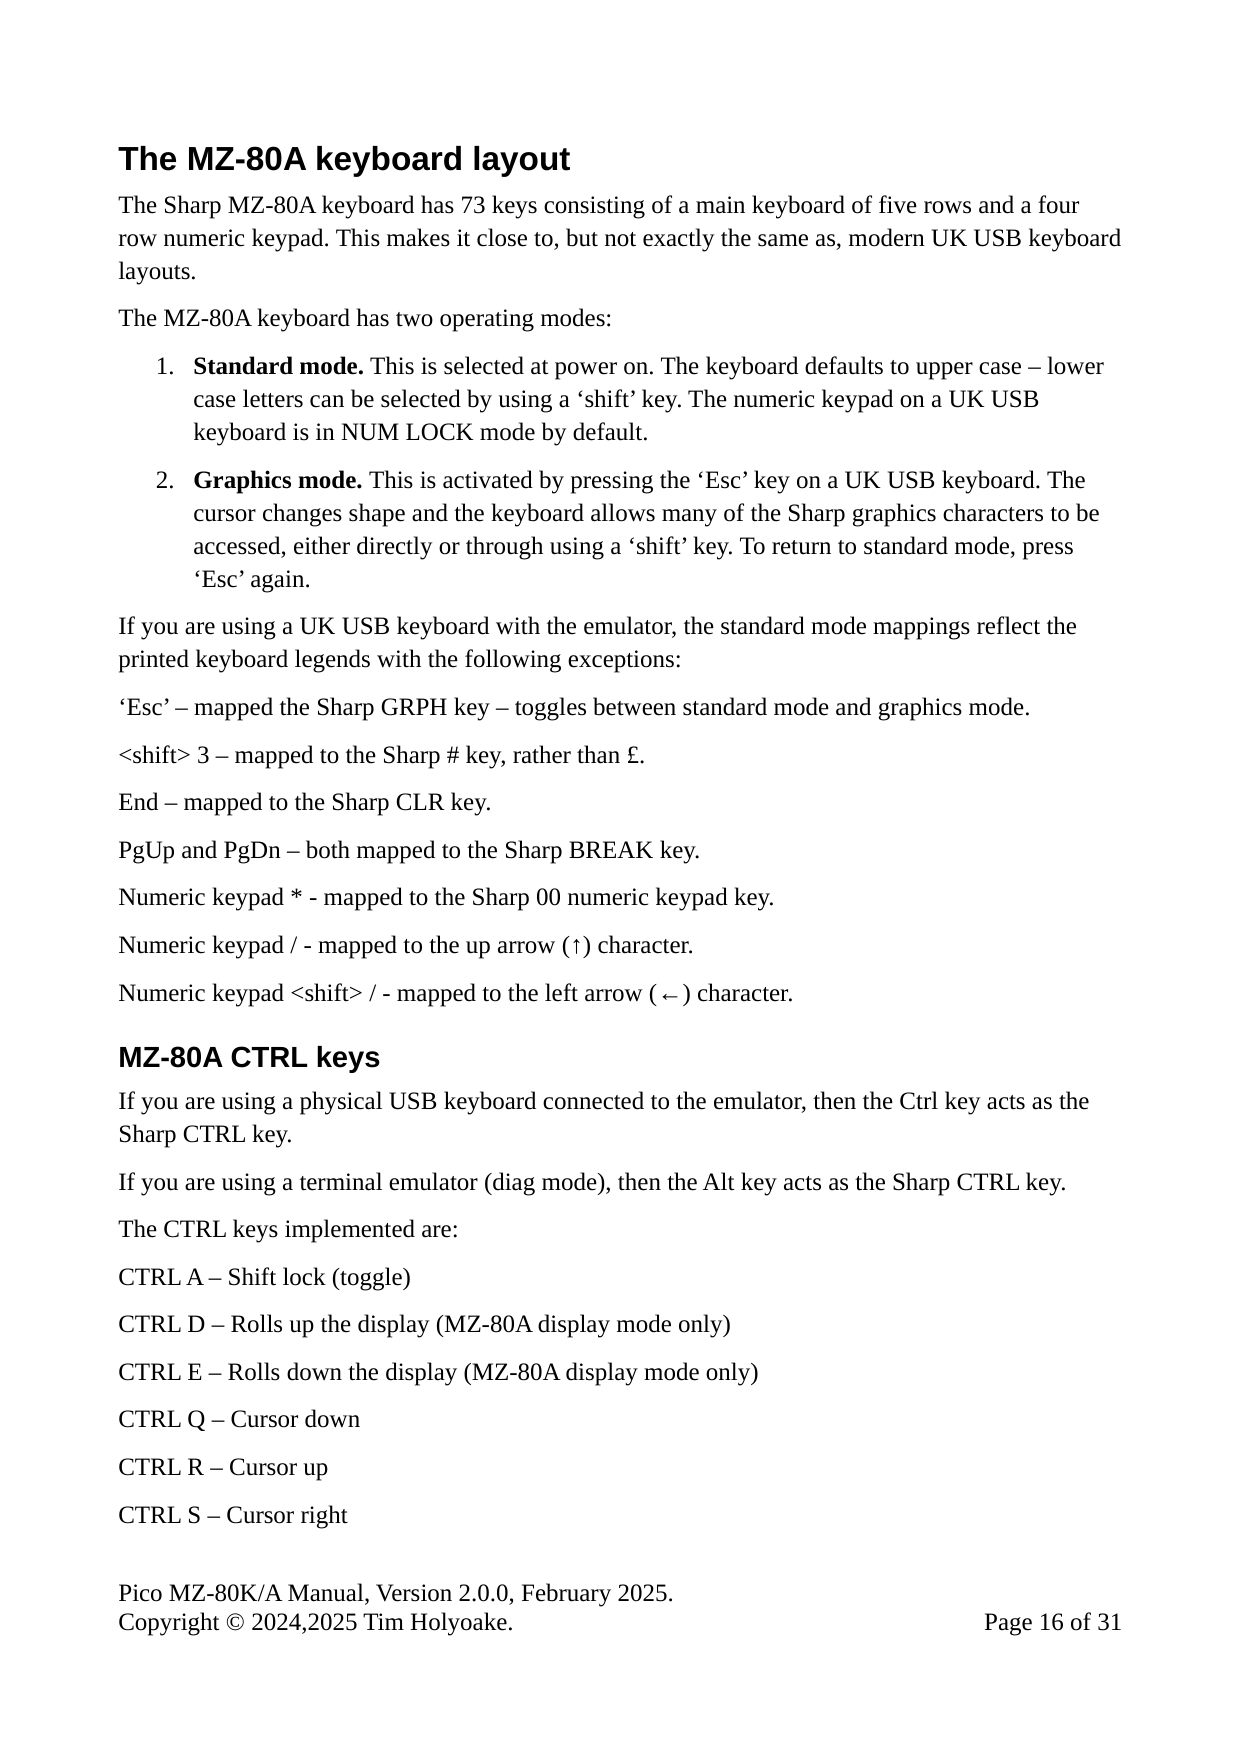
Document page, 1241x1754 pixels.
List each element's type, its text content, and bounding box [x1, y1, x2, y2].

text CTRL R – Cursor up [118, 1452, 1122, 1481]
text If you are using a terminal emulator (diag mode), then the Alt key acts as the Sharp CTRL key. [118, 1167, 1122, 1195]
text PgUp and PgDn – both mapped to the Sharp BREAK key. [118, 835, 1122, 864]
text The CTRL keys implemented are: [118, 1214, 1122, 1243]
text End – mapped to the Sharp CLR key. [118, 787, 1122, 816]
text The MZ-80A keyboard has two operating modes: [118, 303, 1122, 332]
text The Sharp MZ-80A keyboard has 73 keys consisting of a main keyboard of five rows and a four row numeric keypad. This makes it close to, but not exactly the same as, modern UK USB keyboard layouts. [118, 190, 1122, 285]
text CTRL Q – Cursor down [118, 1404, 1122, 1433]
text CTRL A – Shift lock (toggle) [118, 1262, 1122, 1291]
text CTRL S – Cursor right [118, 1500, 1122, 1528]
text CTRL D – Rolls up the display (MZ-80A display mode only) [118, 1309, 1122, 1338]
text ‘Esc’ – mapped the Sharp GRPH key – toggles between standard mode and graphics mode. [118, 692, 1122, 721]
text Numeric keypad / - mapped to the up arrow (↑) character. [118, 930, 1122, 959]
text Numeric keypad <shift> / - mapped to the left arrow (←) character. [118, 978, 1122, 1006]
subtitle The MZ-80A keyboard layout [118, 139, 1122, 177]
text <shift> 3 – mapped to the Sharp # key, rather than £. [118, 740, 1122, 768]
text CTRL E – Rolls down the display (MZ-80A display mode only) [118, 1357, 1122, 1386]
text If you are using a physical USB keyboard connected to the emulator, then the Ctrl key acts as the Sharp CTRL key. [118, 1086, 1122, 1148]
list Standard mode. This is selected at power on. The keyboard defaults to upper case – lower case letters can be selected by using a ‘shift’ key. The numeric keypad on a UK USB keyboard is in NUM LOCK mode by default. [156, 351, 1122, 446]
list Graphics mode. This is activated by pressing the ‘Esc’ key on a UK USB keyboard. The cursor changes shape and the keyboard allows many of the Sharp graphics characters to be accessed, either directly or through using a ‘shift’ key. To return to standard mode, press ‘Esc’ again. [156, 465, 1122, 593]
text If you are using a UK USB keyboard with the emulator, the standard mode mappings reflect the printed keyboard legends with the following exceptions: [118, 611, 1122, 673]
text Numeric keypad * - mapped to the Sharp 00 numeric keypad key. [118, 882, 1122, 911]
subtitle MZ-80A CTRL keys [118, 1040, 1122, 1073]
